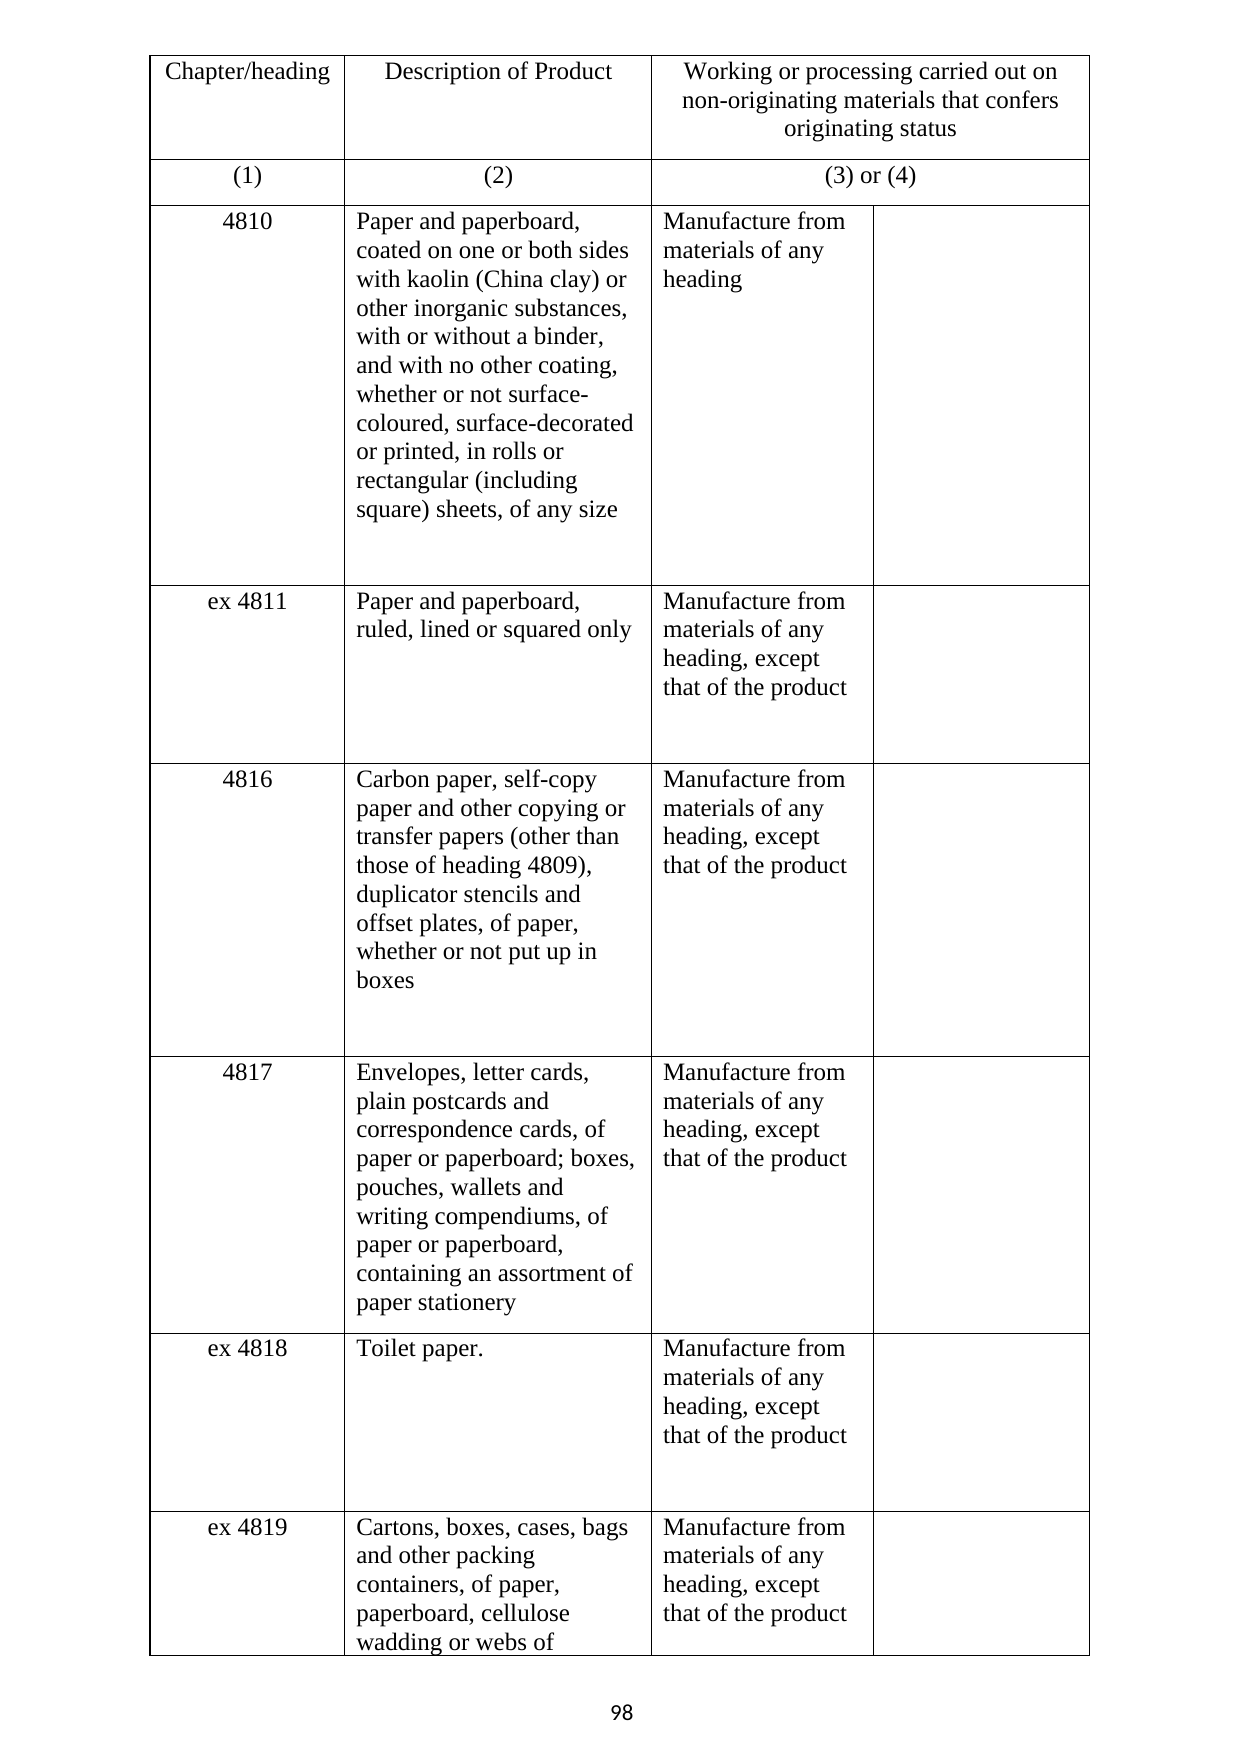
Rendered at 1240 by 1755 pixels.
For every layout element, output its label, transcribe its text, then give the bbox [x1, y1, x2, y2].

table_cell Paper and paperboard, coated on one or both sides with kaolin (China clay) or other inorganic substances, with or without a binder, and with no other coating, whether or not surface-coloured, surface-decorated or printed, in rolls or rectangular (including square) sheets, of any size [345, 206, 651, 585]
table_cell Manufacture from materials of any heading, except that of the product [652, 1512, 873, 1655]
table_cell [874, 206, 1089, 585]
table_cell [874, 1512, 1089, 1655]
table_cell 4816 [151, 764, 344, 1056]
table_cell [874, 586, 1089, 763]
table_cell (2) [345, 160, 651, 205]
table_header Description of Product [345, 56, 651, 159]
table_cell Paper and paperboard, ruled, lined or squared only [345, 586, 651, 763]
table_cell Manufacture from materials of any heading, except that of the product [652, 1334, 873, 1511]
table_cell [874, 764, 1089, 1056]
table_cell ex 4818 [151, 1334, 344, 1511]
table_cell Carbon paper, self-copy paper and other copying or transfer papers (other than those of heading 4809), duplicator stencils and offset plates, of paper, whether or not put up in boxes [345, 764, 651, 1056]
table_cell Manufacture from materials of any heading, except that of the product [652, 586, 873, 763]
table_cell ex 4811 [151, 586, 344, 763]
table_cell (1) [151, 160, 344, 205]
table_cell (3) or (4) [652, 160, 1089, 205]
table_cell Manufacture from materials of any heading, except that of the product [652, 764, 873, 1056]
table_cell Manufacture from materials of any heading [652, 206, 873, 585]
table_cell [874, 1334, 1089, 1511]
table_cell ex 4819 [151, 1512, 344, 1655]
table_cell [874, 1057, 1089, 1332]
table_cell 4817 [151, 1057, 344, 1332]
table_cell Toilet paper. [345, 1334, 651, 1511]
table_cell 4810 [151, 206, 344, 585]
table_header Working or processing carried out on non-originating materials that confers originating status [652, 56, 1089, 159]
table_header Chapter/heading [151, 56, 344, 159]
table_cell Cartons, boxes, cases, bags and other packing containers, of paper, paperboard, cellulose wadding or webs of [345, 1512, 651, 1655]
table_cell Envelopes, letter cards, plain postcards and correspondence cards, of paper or paperboard; boxes, pouches, wallets and writing compendiums, of paper or paperboard, containing an assortment of paper stationery [345, 1057, 651, 1332]
table_cell Manufacture from materials of any heading, except that of the product [652, 1057, 873, 1332]
